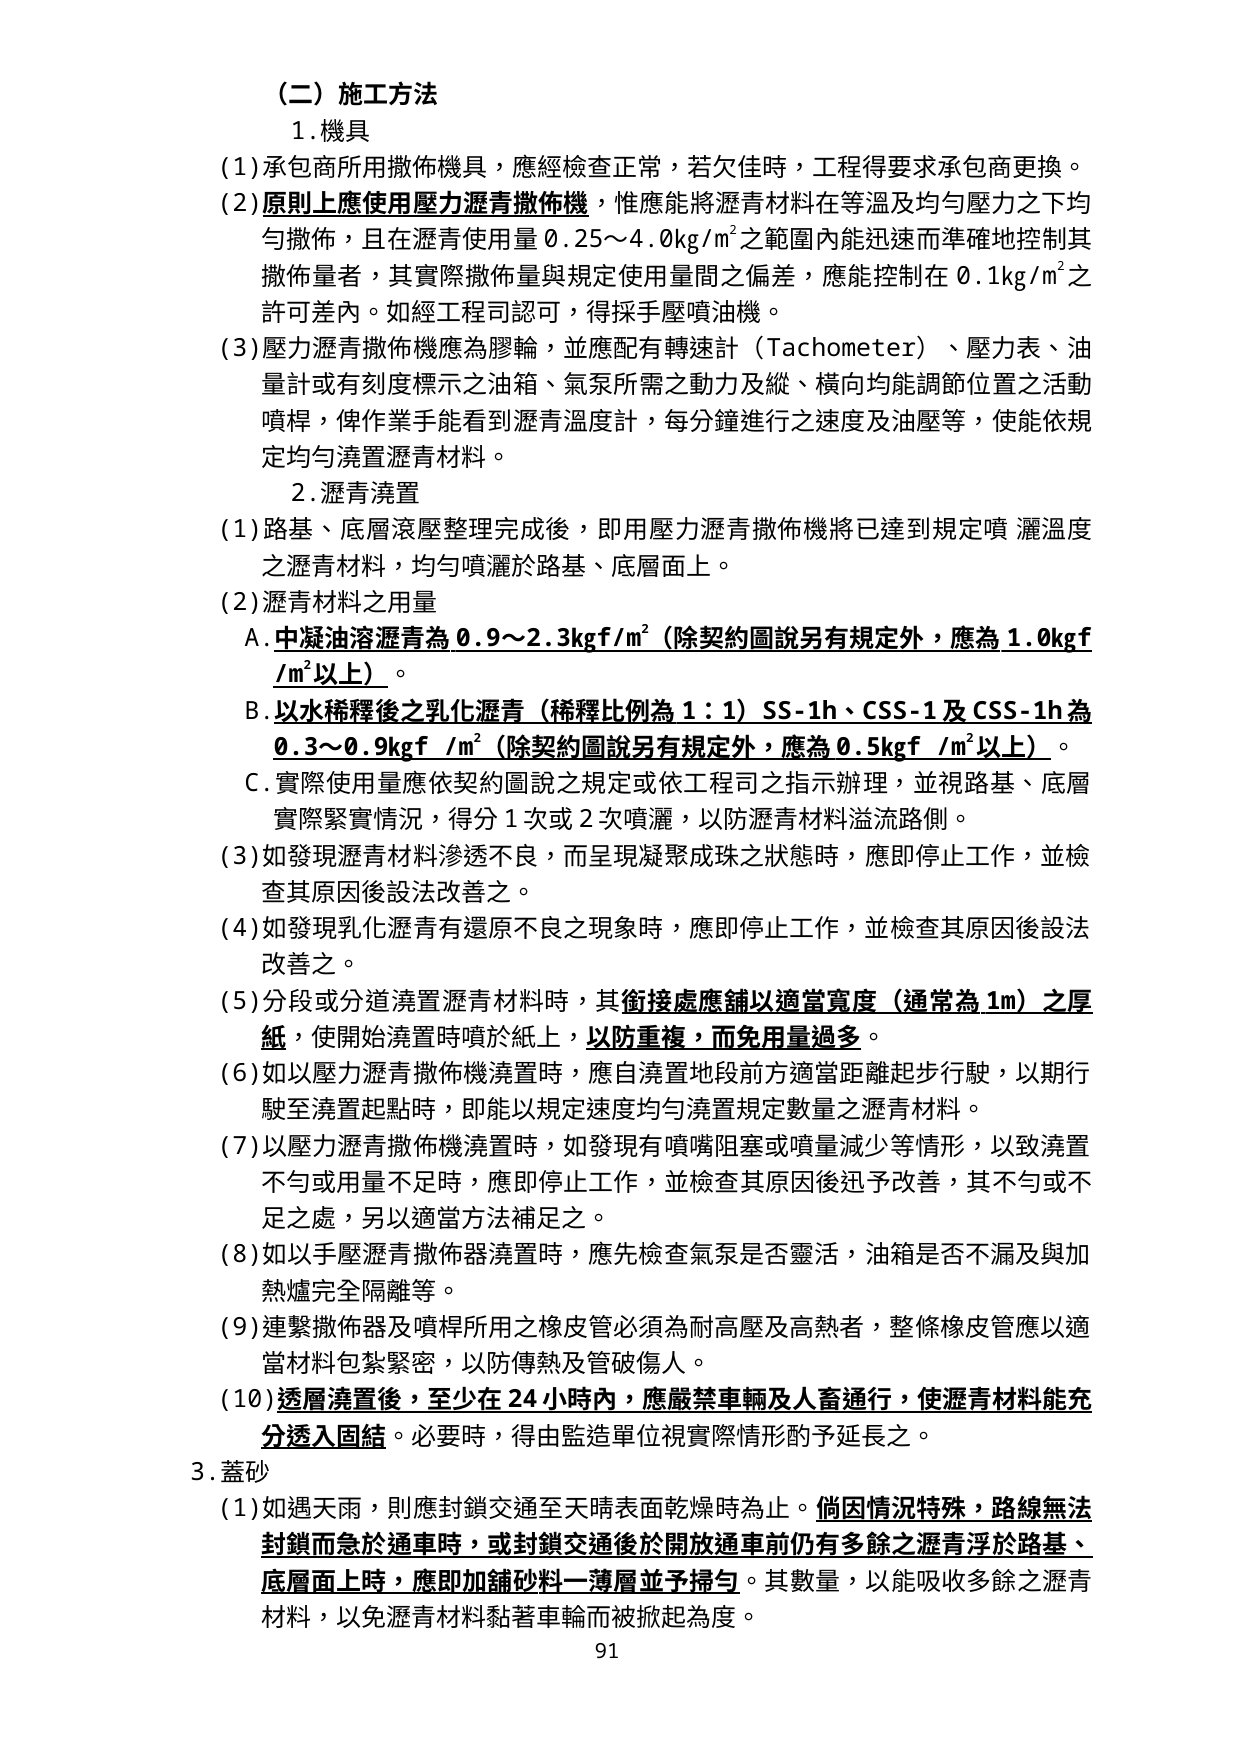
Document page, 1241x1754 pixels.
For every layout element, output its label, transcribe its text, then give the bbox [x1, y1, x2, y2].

text (2)瀝青材料之用量 [217, 582, 1092, 619]
text C.實際使用量應依契約圖說之規定或依工程司之指示辦理，並視路基、底層實際緊實情況，得分1次或2次噴灑，以防瀝青材料溢流路側。 [244, 764, 1092, 836]
text (6)如以壓力瀝青撒佈機澆置時，應自澆置地段前方適當距離起步行駛，以期行駛至澆置起點時，即能以規定速度均勻澆置規定數量之瀝青材料。 [217, 1054, 1092, 1126]
text 2.瀝青澆置 [290, 474, 1092, 510]
text (7)以壓力瀝青撒佈機澆置時，如發現有噴嘴阻塞或噴量減少等情形，以致澆置不勻或用量不足時，應即停止工作，並檢查其原因後迅予改善，其不勻或不足之處，另以適當方法補足之。 [217, 1126, 1092, 1235]
text (3)如發現瀝青材料滲透不良，而呈現凝聚成珠之狀態時，應即停止工作，並檢查其原因後設法改善之。 [217, 836, 1092, 909]
text (5)分段或分道澆置瀝青材料時，其銜接處應舖以適當寬度（通常為1m）之厚紙，使開始澆置時噴於紙上，以防重複，而免用量過多。 [217, 981, 1092, 1054]
text 3.蓋砂 [190, 1452, 1092, 1489]
text （二）施工方法 [263, 75, 1092, 111]
text 1.機具 [290, 111, 1092, 147]
text (10)透層澆置後，至少在24小時內，應嚴禁車輛及人畜通行，使瀝青材料能充分透入固結。必要時，得由監造單位視實際情形酌予延長之。 [217, 1380, 1092, 1452]
text A.中凝油溶瀝青為0.9～2.3㎏f/m2（除契約圖說另有規定外，應為1.0㎏f /m2以上）。 [244, 619, 1092, 691]
text (1)路基、底層滾壓整理完成後，即用壓力瀝青撒佈機將已達到規定噴 灑溫度之瀝青材料，均勻噴灑於路基、底層面上。 [217, 510, 1092, 582]
text (1)如遇天雨，則應封鎖交通至天晴表面乾燥時為止。倘因情況特殊，路線無法封鎖而急於通車時，或封鎖交通後於開放通車前仍有多餘之瀝青浮於路基、底層面上時，應即加舖砂料一薄層並予掃勻。其數量，以能吸收多餘之瀝青材料，以免瀝青材料黏著車輪而被掀起為度。 [217, 1489, 1092, 1634]
text (8)如以手壓瀝青撒佈器澆置時，應先檢查氣泵是否靈活，油箱是否不漏及與加熱爐完全隔離等。 [217, 1235, 1092, 1307]
text (1)承包商所用撒佈機具，應經檢查正常，若欠佳時，工程得要求承包商更換。 [217, 147, 1092, 184]
text (3)壓力瀝青撒佈機應為膠輪，並應配有轉速計（Tachometer）、壓力表、油量計或有刻度標示之油箱、氣泵所需之動力及縱、橫向均能調節位置之活動噴桿，俾作業手能看到瀝青溫度計，每分鐘進行之速度及油壓等，使能依規定均勻澆置瀝青材料。 [217, 329, 1092, 474]
text (2)原則上應使用壓力瀝青撒佈機，惟應能將瀝青材料在等溫及均勻壓力之下均勻撒佈，且在瀝青使用量0.25～4.0㎏/m2之範圍內能迅速而準確地控制其撒佈量者，其實際撒佈量與規定使用量間之偏差，應能控制在0.1㎏/m2之許可差內。如經工程司認可，得採手壓噴油機。 [217, 184, 1092, 329]
text B.以水稀釋後之乳化瀝青（稀釋比例為1：1）SS-1h、CSS-1及CSS-1h為0.3～0.9㎏f /m2（除契約圖說另有規定外，應為0.5㎏f /m2以上）。 [244, 691, 1092, 764]
text (9)連繫撒佈器及噴桿所用之橡皮管必須為耐高壓及高熱者，整條橡皮管應以適當材料包紮緊密，以防傳熱及管破傷人。 [217, 1307, 1092, 1380]
text (4)如發現乳化瀝青有還原不良之現象時，應即停止工作，並檢查其原因後設法改善之。 [217, 909, 1092, 981]
